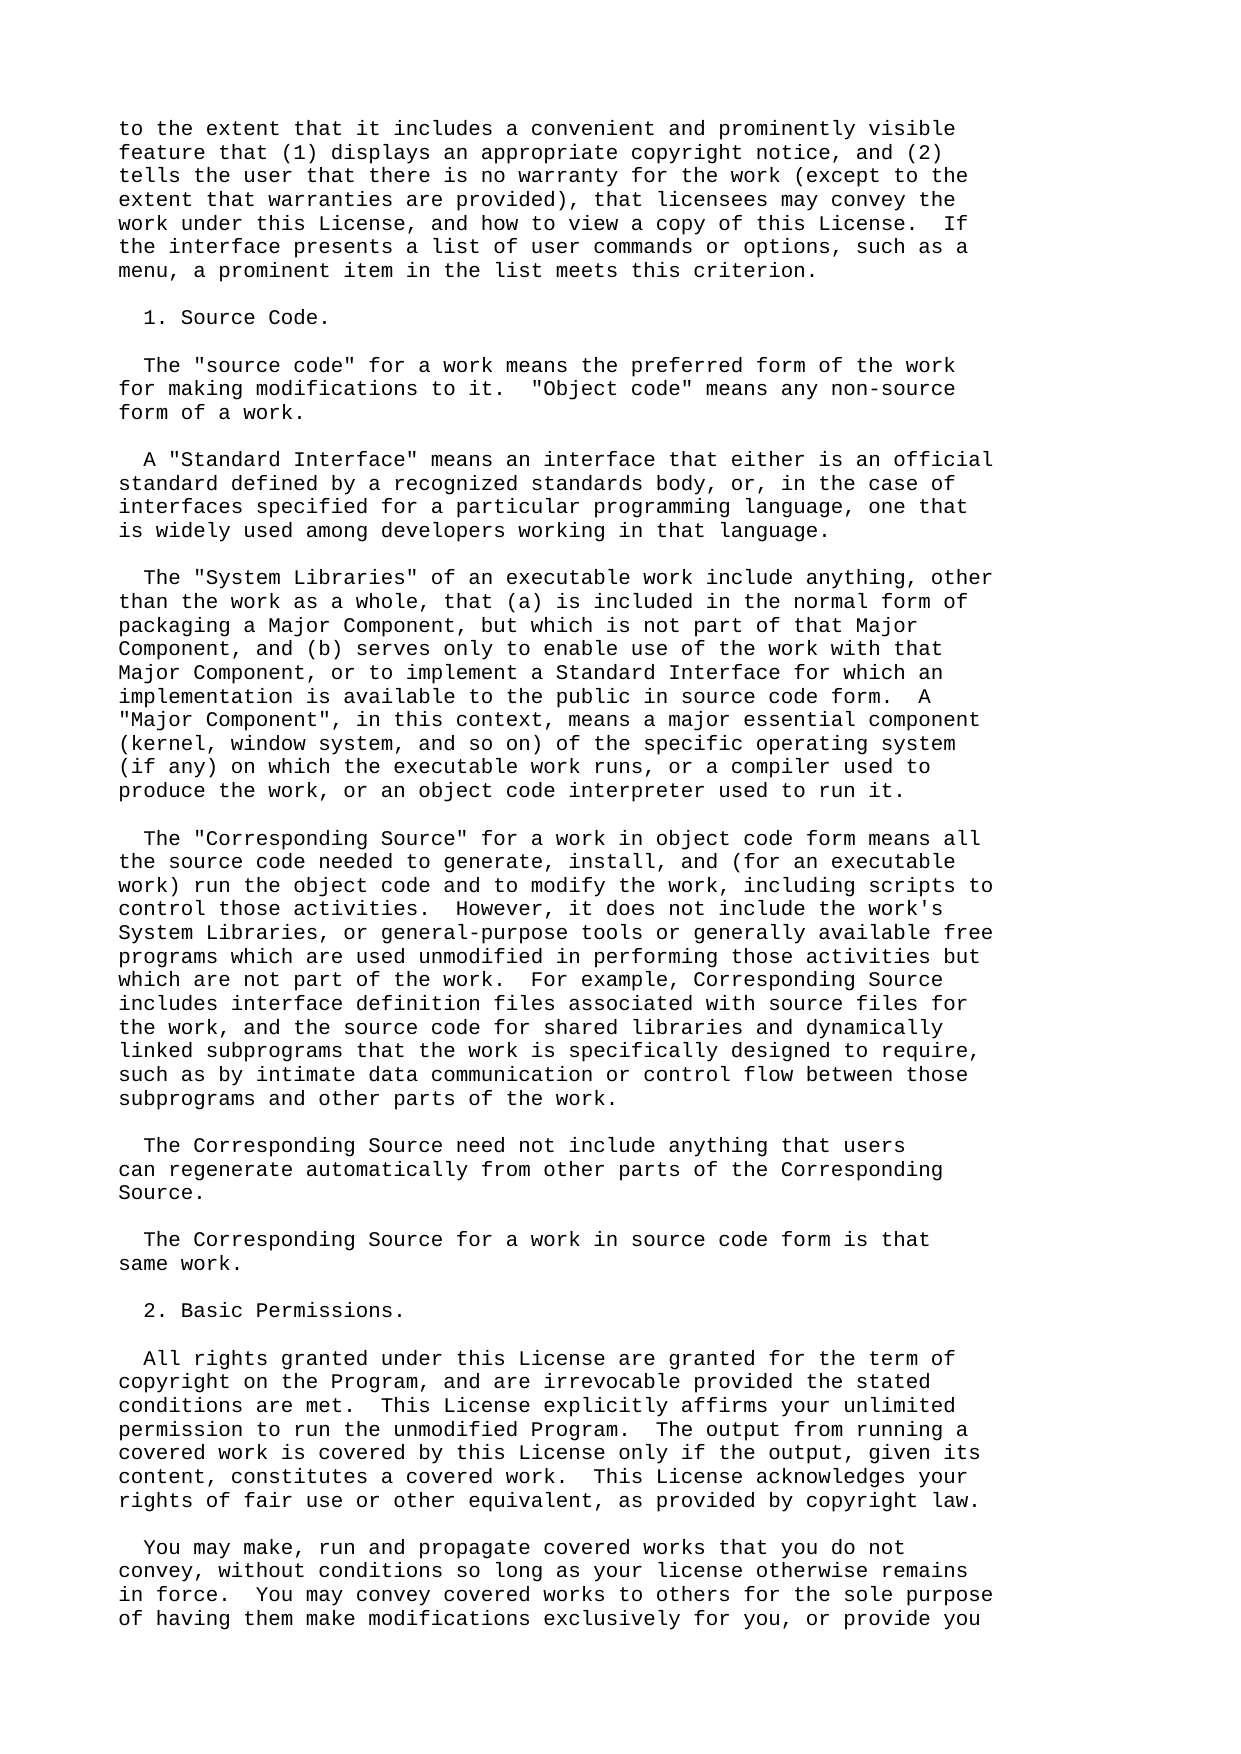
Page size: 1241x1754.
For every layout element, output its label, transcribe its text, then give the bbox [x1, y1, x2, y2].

text 2. Basic Permissions. [118, 1300, 1122, 1324]
text such as by intimate data communication or control flow between those [118, 1064, 1122, 1088]
text than the work as a whole, that (a) is included in the normal form of [118, 591, 1122, 615]
text Component, and (b) serves only to enable use of the work with that [118, 638, 1122, 662]
text for making modifications to it. "Object code" means any non-source [118, 378, 1122, 402]
text "Major Component", in this context, means a major essential component [118, 709, 1122, 733]
text control those activities. However, it does not include the work's [118, 898, 1122, 922]
text can regenerate automatically from other parts of the Corresponding [118, 1158, 1122, 1182]
text subprograms and other parts of the work. [118, 1088, 1122, 1111]
text permission to run the unmodified Program. The output from running a [118, 1419, 1122, 1442]
text linked subprograms that the work is specifically designed to require, [118, 1040, 1122, 1064]
text The "source code" for a work means the preferred form of the work [118, 354, 1122, 378]
text covered work is covered by this License only if the output, given its [118, 1442, 1122, 1466]
text (if any) on which the executable work runs, or a compiler used to [118, 757, 1122, 780]
text conditions are met. This License explicitly affirms your unlimited [118, 1395, 1122, 1419]
text rights of fair use or other equivalent, as provided by copyright law. [118, 1489, 1122, 1513]
text is widely used among developers working in that language. [118, 520, 1122, 544]
text to the extent that it includes a convenient and prominently visible [118, 118, 1122, 142]
text Source. [118, 1182, 1122, 1206]
text 1. Source Code. [118, 307, 1122, 331]
text of having them make modifications exclusively for you, or provide you [118, 1608, 1122, 1631]
text includes interface definition files associated with source files for [118, 993, 1122, 1017]
text The "Corresponding Source" for a work in object code form means all [118, 827, 1122, 851]
text A "Standard Interface" means an interface that either is an official [118, 449, 1122, 473]
text (kernel, window system, and so on) of the specific operating system [118, 733, 1122, 757]
text The "System Libraries" of an executable work include anything, other [118, 567, 1122, 591]
text which are not part of the work. For example, Corresponding Source [118, 969, 1122, 993]
text System Libraries, or general-purpose tools or generally available free [118, 922, 1122, 946]
text the source code needed to generate, install, and (for an executable [118, 851, 1122, 875]
text the interface presents a list of user commands or options, such as a [118, 236, 1122, 260]
text standard defined by a recognized standards body, or, in the case of [118, 473, 1122, 496]
text in force. You may convey covered works to others for the sole purpose [118, 1584, 1122, 1608]
text work) run the object code and to modify the work, including scripts to [118, 875, 1122, 898]
text content, constitutes a covered work. This License acknowledges your [118, 1466, 1122, 1489]
text menu, a prominent item in the list meets this criterion. [118, 260, 1122, 284]
text Major Component, or to implement a Standard Interface for which an [118, 662, 1122, 686]
text produce the work, or an object code interpreter used to run it. [118, 780, 1122, 804]
text The Corresponding Source for a work in source code form is that [118, 1229, 1122, 1253]
text programs which are used unmodified in performing those activities but [118, 946, 1122, 969]
text extent that warranties are provided), that licensees may convey the [118, 189, 1122, 213]
text tells the user that there is no warranty for the work (except to the [118, 165, 1122, 189]
text feature that (1) displays an appropriate copyright notice, and (2) [118, 142, 1122, 165]
text All rights granted under this License are granted for the term of [118, 1348, 1122, 1371]
text packaging a Major Component, but which is not part of that Major [118, 615, 1122, 638]
text copyright on the Program, and are irrevocable provided the stated [118, 1371, 1122, 1395]
text convey, without conditions so long as your license otherwise remains [118, 1561, 1122, 1584]
text form of a work. [118, 402, 1122, 426]
text work under this License, and how to view a copy of this License. If [118, 213, 1122, 236]
text the work, and the source code for shared libraries and dynamically [118, 1017, 1122, 1040]
text The Corresponding Source need not include anything that users [118, 1135, 1122, 1158]
text You may make, run and propagate covered works that you do not [118, 1537, 1122, 1561]
text interfaces specified for a particular programming language, one that [118, 496, 1122, 520]
text implementation is available to the public in source code form. A [118, 686, 1122, 709]
text same work. [118, 1253, 1122, 1277]
